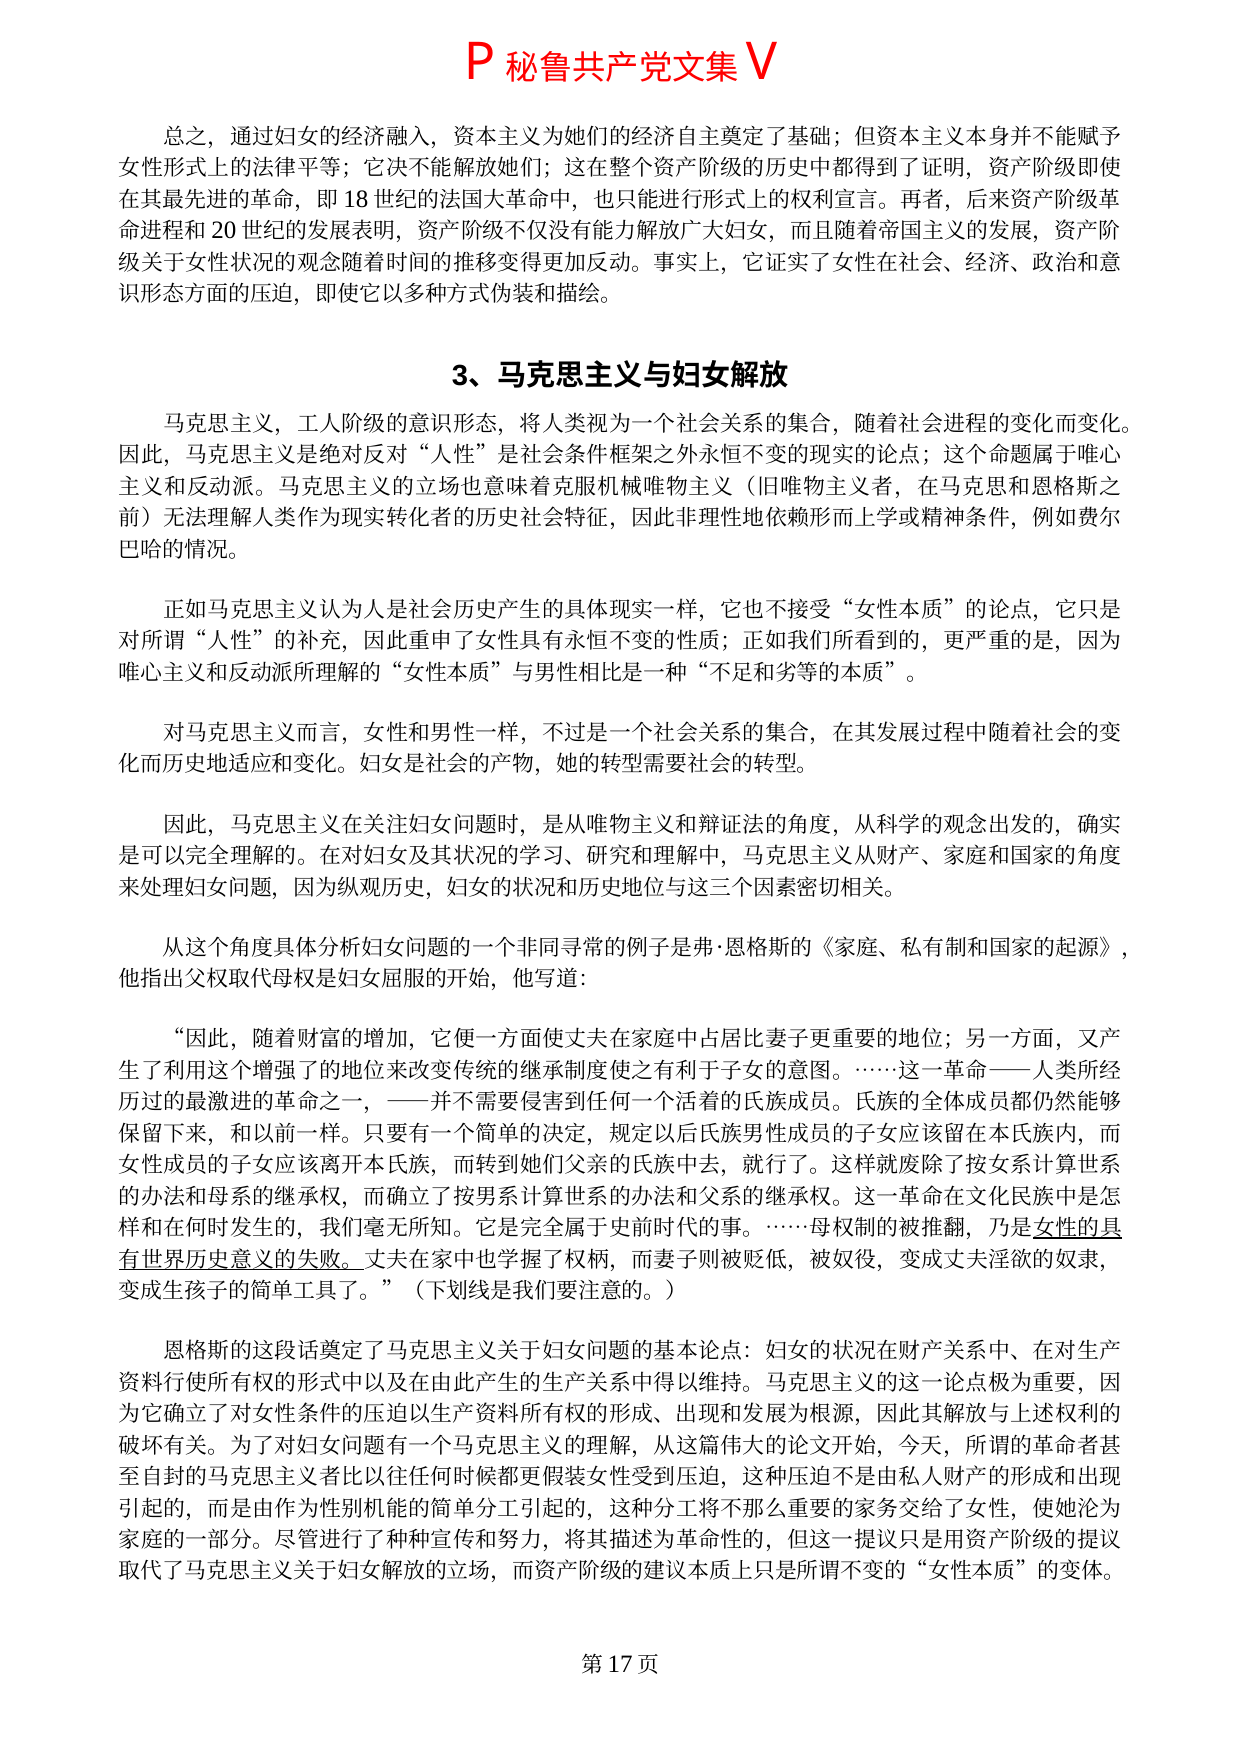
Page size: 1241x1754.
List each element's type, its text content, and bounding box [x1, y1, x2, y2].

text 对马克思主义而言，女性和男性一样，不过是一个社会关系的集合，在其发展过程中随着社会的变化而历史地适应和变化。妇女是社会的产物，她的转型需要社会的转型。 [118, 715, 1122, 778]
text 总之，通过妇女的经济融入，资本主义为她们的经济自主奠定了基础；但资本主义本身并不能赋予女性形式上的法律平等；它决不能解放她们；这在整个资产阶级的历史中都得到了证明，资产阶级即使在其最先进的革命，即18世纪的法国大革命中，也只能进行形式上的权利宣言。再者，后来资产阶级革命进程和20世纪的发展表明，资产阶级不仅没有能力解放广大妇女，而且随着帝国主义的发展，资产阶级关于女性状况的观念随着时间的推移变得更加反动。事实上，它证实了女性在社会、经济、政治和意识形态方面的压迫，即使它以多种方式伪装和描绘。 [118, 119, 1122, 308]
text 恩格斯的这段话奠定了马克思主义关于妇女问题的基本论点：妇女的状况在财产关系中、在对生产资料行使所有权的形式中以及在由此产生的生产关系中得以维持。马克思主义的这一论点极为重要，因为它确立了对女性条件的压迫以生产资料所有权的形成、出现和发展为根源，因此其解放与上述权利的破坏有关。为了对妇女问题有一个马克思主义的理解，从这篇伟大的论文开始，今天，所谓的革命者甚至自封的马克思主义者比以往任何时候都更假装女性受到压迫，这种压迫不是由私人财产的形成和出现引起的，而是由作为性别机能的简单分工引起的，这种分工将不那么重要的家务交给了女性，使她沦为家庭的一部分。尽管进行了种种宣传和努力，将其描述为革命性的，但这一提议只是用资产阶级的提议取代了马克思主义关于妇女解放的立场，而资产阶级的建议本质上只是所谓不变的“女性本质”的变体。 [118, 1333, 1122, 1585]
text 从这个角度具体分析妇女问题的一个非同寻常的例子是弗·恩格斯的《家庭、私有制和国家的起源》，他指出父权取代母权是妇女屈服的开始，他写道： [118, 930, 1122, 993]
text 因此，马克思主义在关注妇女问题时，是从唯物主义和辩证法的角度，从科学的观念出发的，确实是可以完全理解的。在对妇女及其状况的学习、研究和理解中，马克思主义从财产、家庭和国家的角度来处理妇女问题，因为纵观历史，妇女的状况和历史地位与这三个因素密切相关。 [118, 807, 1122, 901]
text 马克思主义，工人阶级的意识形态，将人类视为一个社会关系的集合，随着社会进程的变化而变化。因此，马克思主义是绝对反对“人性”是社会条件框架之外永恒不变的现实的论点；这个命题属于唯心主义和反动派。马克思主义的立场也意味着克服机械唯物主义（旧唯物主义者，在马克思和恩格斯之前）无法理解人类作为现实转化者的历史社会特征，因此非理性地依赖形而上学或精神条件，例如费尔巴哈的情况。 [118, 406, 1122, 563]
text “因此，随着财富的增加，它便一方面使丈夫在家庭中占居比妻子更重要的地位；另一方面，又产生了利用这个增强了的地位来改变传统的继承制度使之有利于子女的意图。……这一革命——人类所经历过的最激进的革命之一，——并不需要侵害到任何一个活着的氏族成员。氏族的全体成员都仍然能够保留下来，和以前一样。只要有一个简单的决定，规定以后氏族男性成员的子女应该留在本氏族内，而女性成员的子女应该离开本氏族，而转到她们父亲的氏族中去，就行了。这样就废除了按女系计算世系的办法和母系的继承权，而确立了按男系计算世系的办法和父系的继承权。这一革命在文化民族中是怎样和在何时发生的，我们毫无所知。它是完全属于史前时代的事。……母权制的被推翻，乃是女性的具有世界历史意义的失败。丈夫在家中也学握了权柄，而妻子则被贬低，被奴役，变成丈夫淫欲的奴隶，变成生孩子的简单工具了。”（下划线是我们要注意的。） [118, 1022, 1122, 1305]
subtitle 3、马克思主义与妇女解放 [118, 351, 1122, 393]
text 正如马克思主义认为人是社会历史产生的具体现实一样，它也不接受“女性本质”的论点，它只是对所谓“人性”的补充，因此重申了女性具有永恒不变的性质；正如我们所看到的，更严重的是，因为唯心主义和反动派所理解的“女性本质”与男性相比是一种“不足和劣等的本质”。 [118, 592, 1122, 686]
